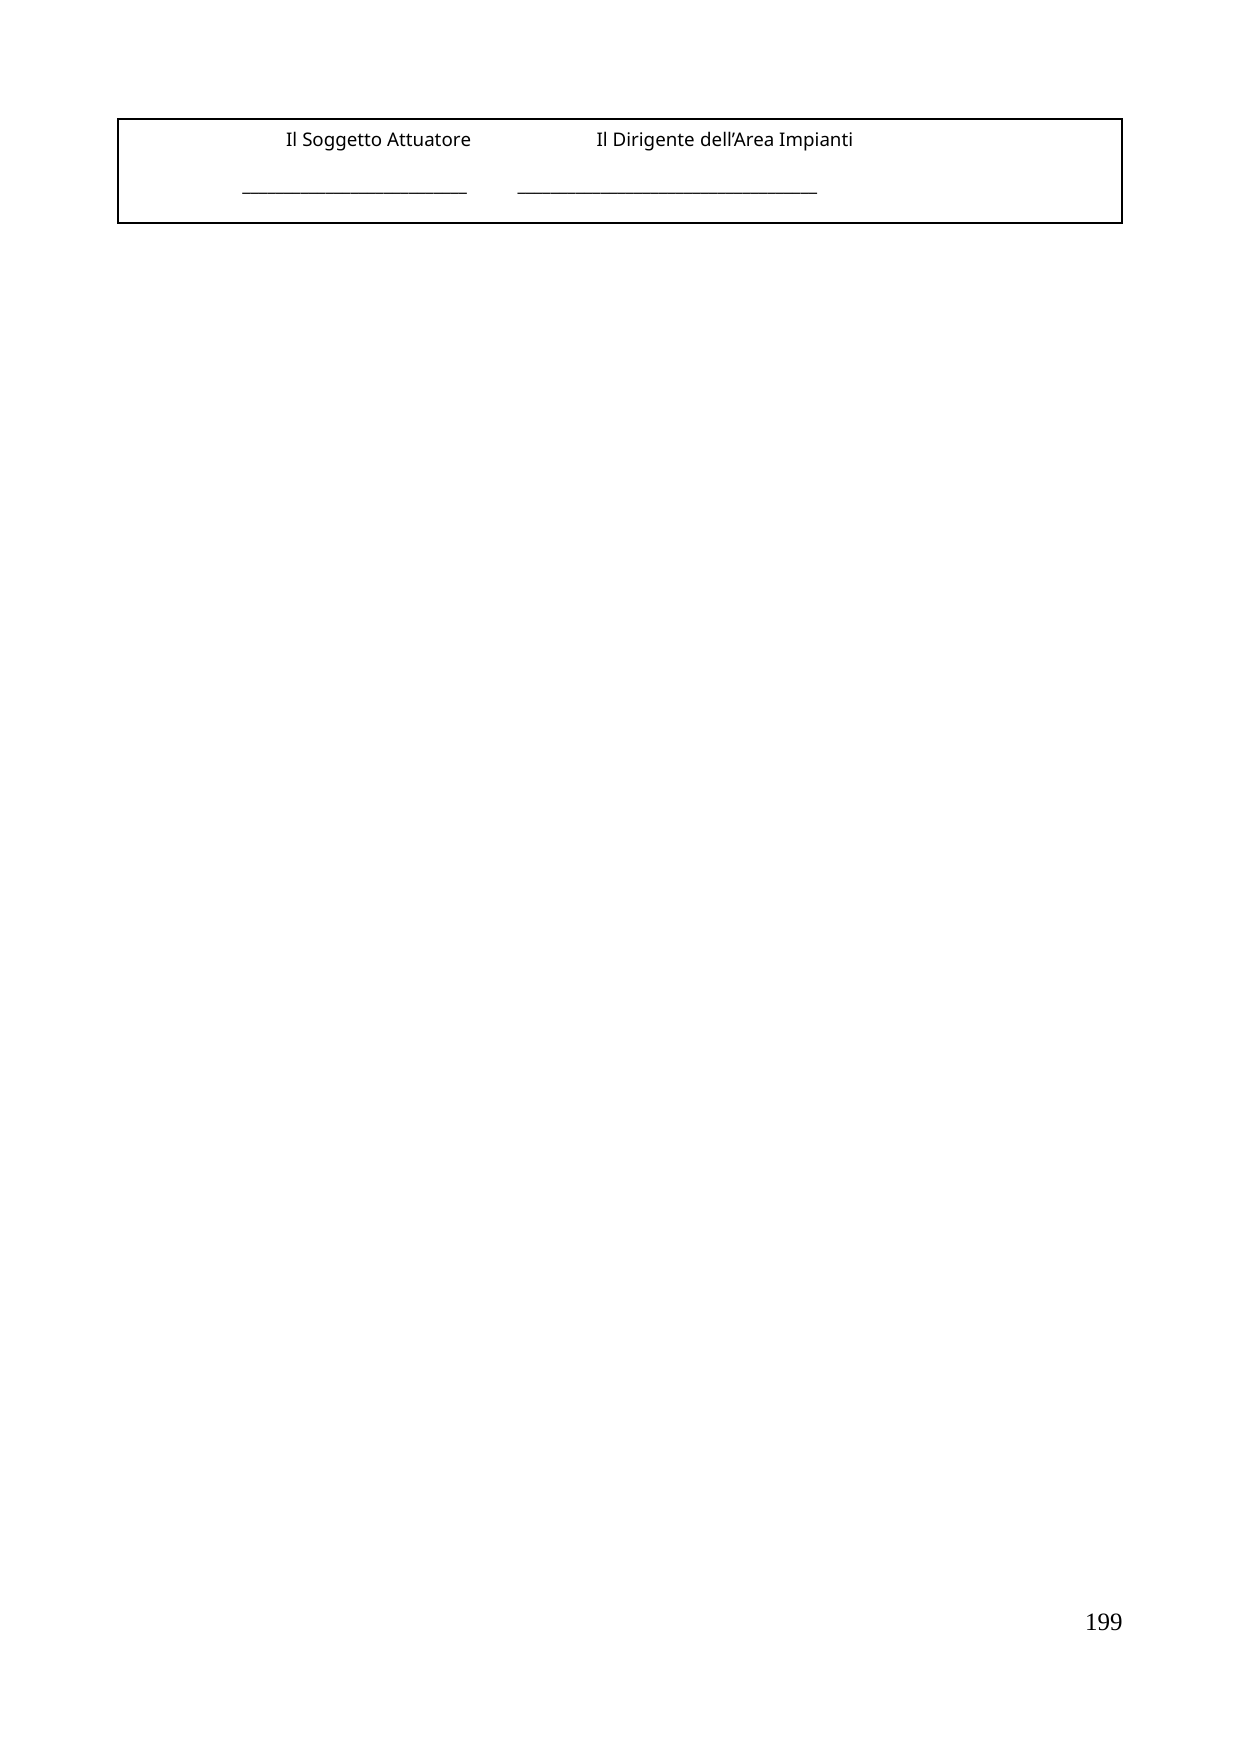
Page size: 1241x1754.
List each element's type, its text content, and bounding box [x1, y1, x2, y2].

table_cell Il Soggetto Attuatore Il Dirigente dell’Area Impianti ___________________________ ____________________________________ [119, 120, 1121, 222]
